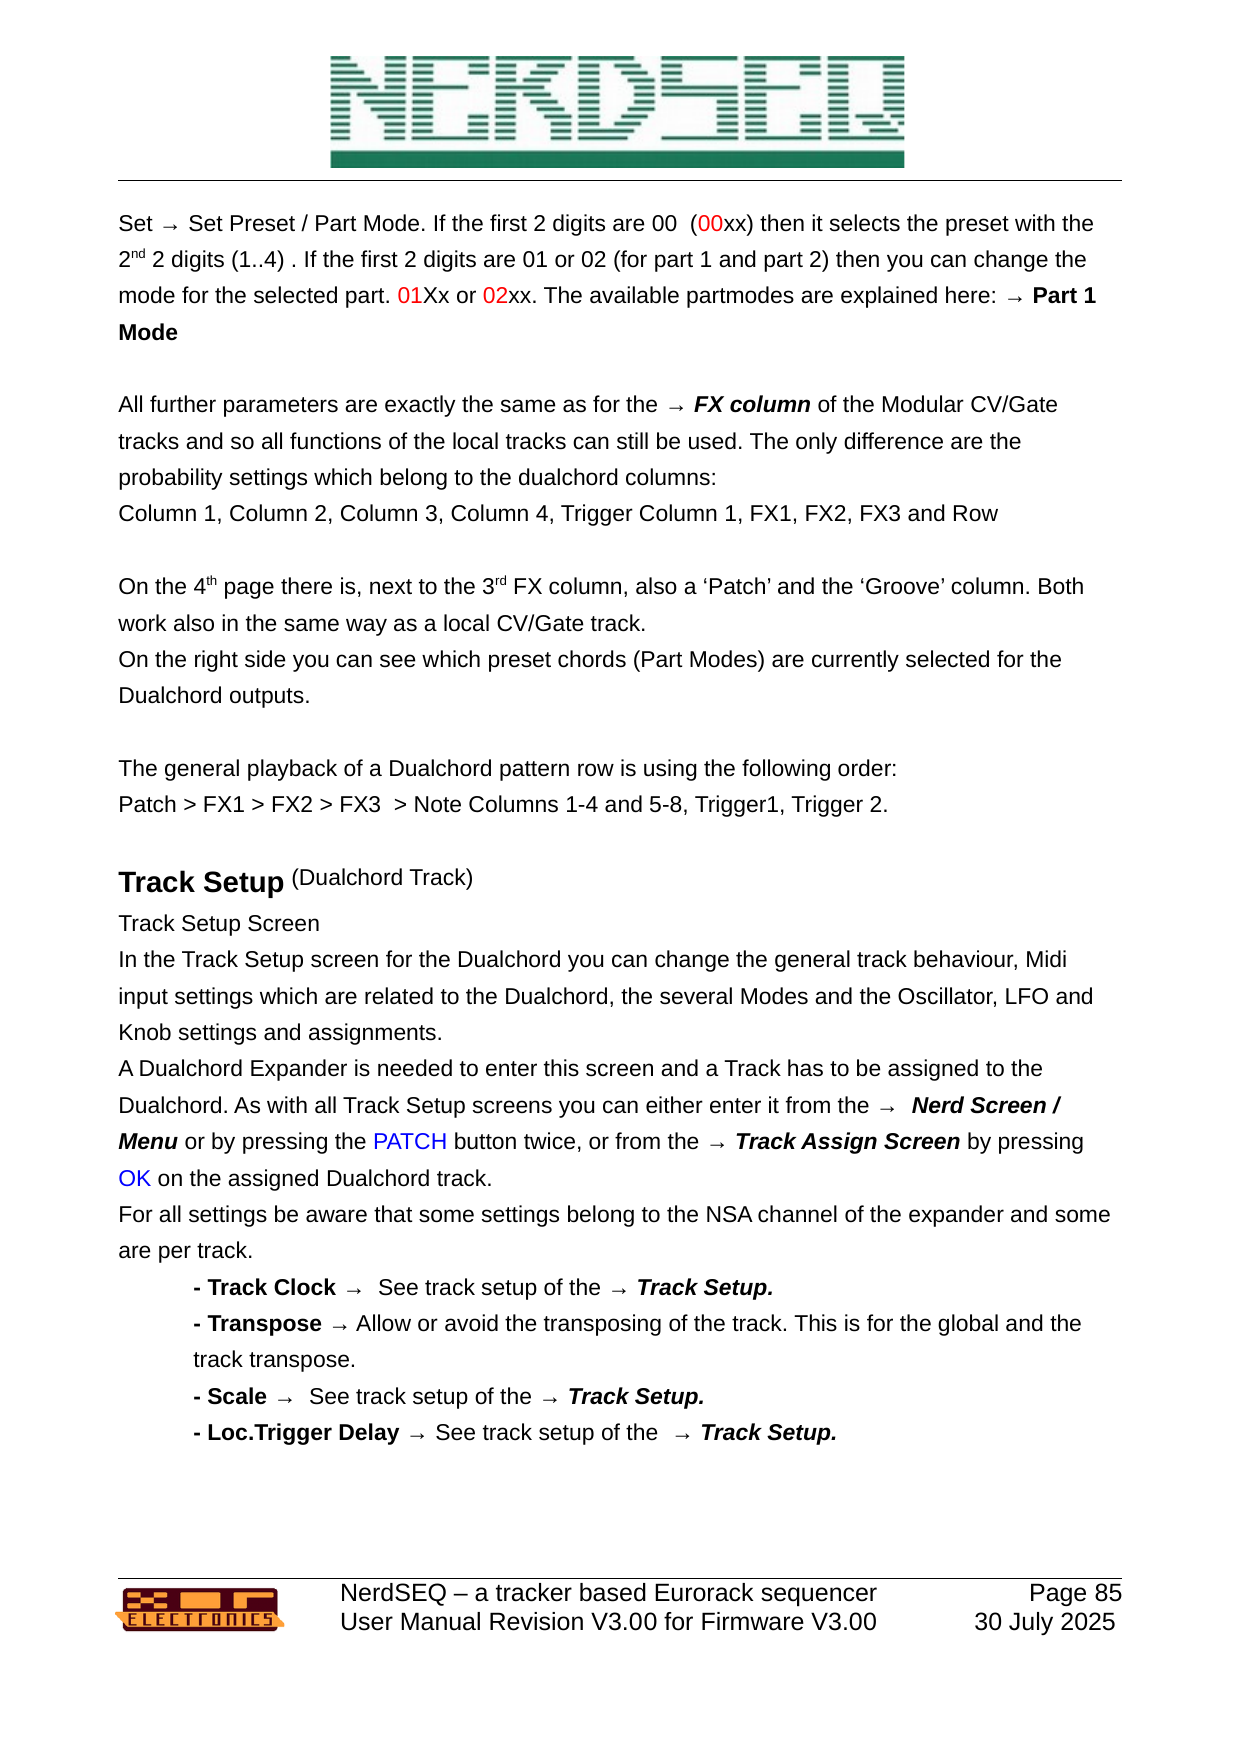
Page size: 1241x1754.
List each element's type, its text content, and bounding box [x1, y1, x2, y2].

subtitle Track Setup [118, 865, 285, 899]
picture [115, 1584, 285, 1634]
text For all settings be aware that some settings belong to the NSA channel of the expander and some are per track. [118, 1201, 1122, 1263]
text - Track Clock → See track setup of the → Track Setup. [118, 1273, 1122, 1300]
text Set → Set Preset / Part Mode. If the first 2 digits are 00 (00xx) then it selects the preset with the 2nd 2 digits (1..4) . If the first 2 digits are 01 or 02 (for part 1 and part 2) then you can change the mode for the selected part. 01Xx or 02xx. The available partmodes are explained here: → Part 1 Mode [118, 209, 1122, 345]
text A Dualchord Expander is needed to enter this screen and a Track has to be assigned to the Dualchord. As with all Track Setup screens you can either enter it from the → Nerd Screen / Menu or by pressing the PATCH button twice, or from the → Track Assign Screen by pressing OK on the assigned Dualchord track. [118, 1055, 1122, 1191]
text - Loc.Trigger Delay → See track setup of the → Track Setup. [193, 1419, 1122, 1445]
text Patch > FX1 > FX2 > FX3 > Note Columns 1-4 and 5-8, Trigger1, Trigger 2. [118, 791, 1122, 818]
text In the Track Setup screen for the Dualchord you can change the general track behaviour, Midi input settings which are related to the Dualchord, the several Modes and the Oscillator, LFO and Knob settings and assignments. [118, 946, 1122, 1045]
text - Scale → See track setup of the → Track Setup. [118, 1383, 1122, 1409]
picture [330, 56, 905, 168]
text All further parameters are exactly the same as for the → FX column of the Modular CV/Gate tracks and so all functions of the local tracks can still be used. The only difference are the probability settings which belong to the dualchord columns: [118, 391, 1122, 490]
text On the 4th page there is, next to the 3rd FX column, also a ‘Patch’ and the ‘Groove’ column. Both work also in the same way as a local CV/Gate track. [118, 573, 1122, 636]
text Column 1, Column 2, Column 3, Column 4, Trigger Column 1, FX1, FX2, FX3 and Row [118, 500, 1122, 527]
text The general playback of a Dualchord pattern row is using the following order: [118, 755, 1122, 781]
text On the right side you can see which preset chords (Part Modes) are currently selected for the Dualchord outputs. [118, 646, 1122, 708]
text (Dualchord Track) [118, 864, 1122, 900]
text Track Setup Screen [118, 910, 1122, 936]
text - Transpose → Allow or avoid the transposing of the track. This is for the global and the track transpose. [193, 1310, 1122, 1373]
